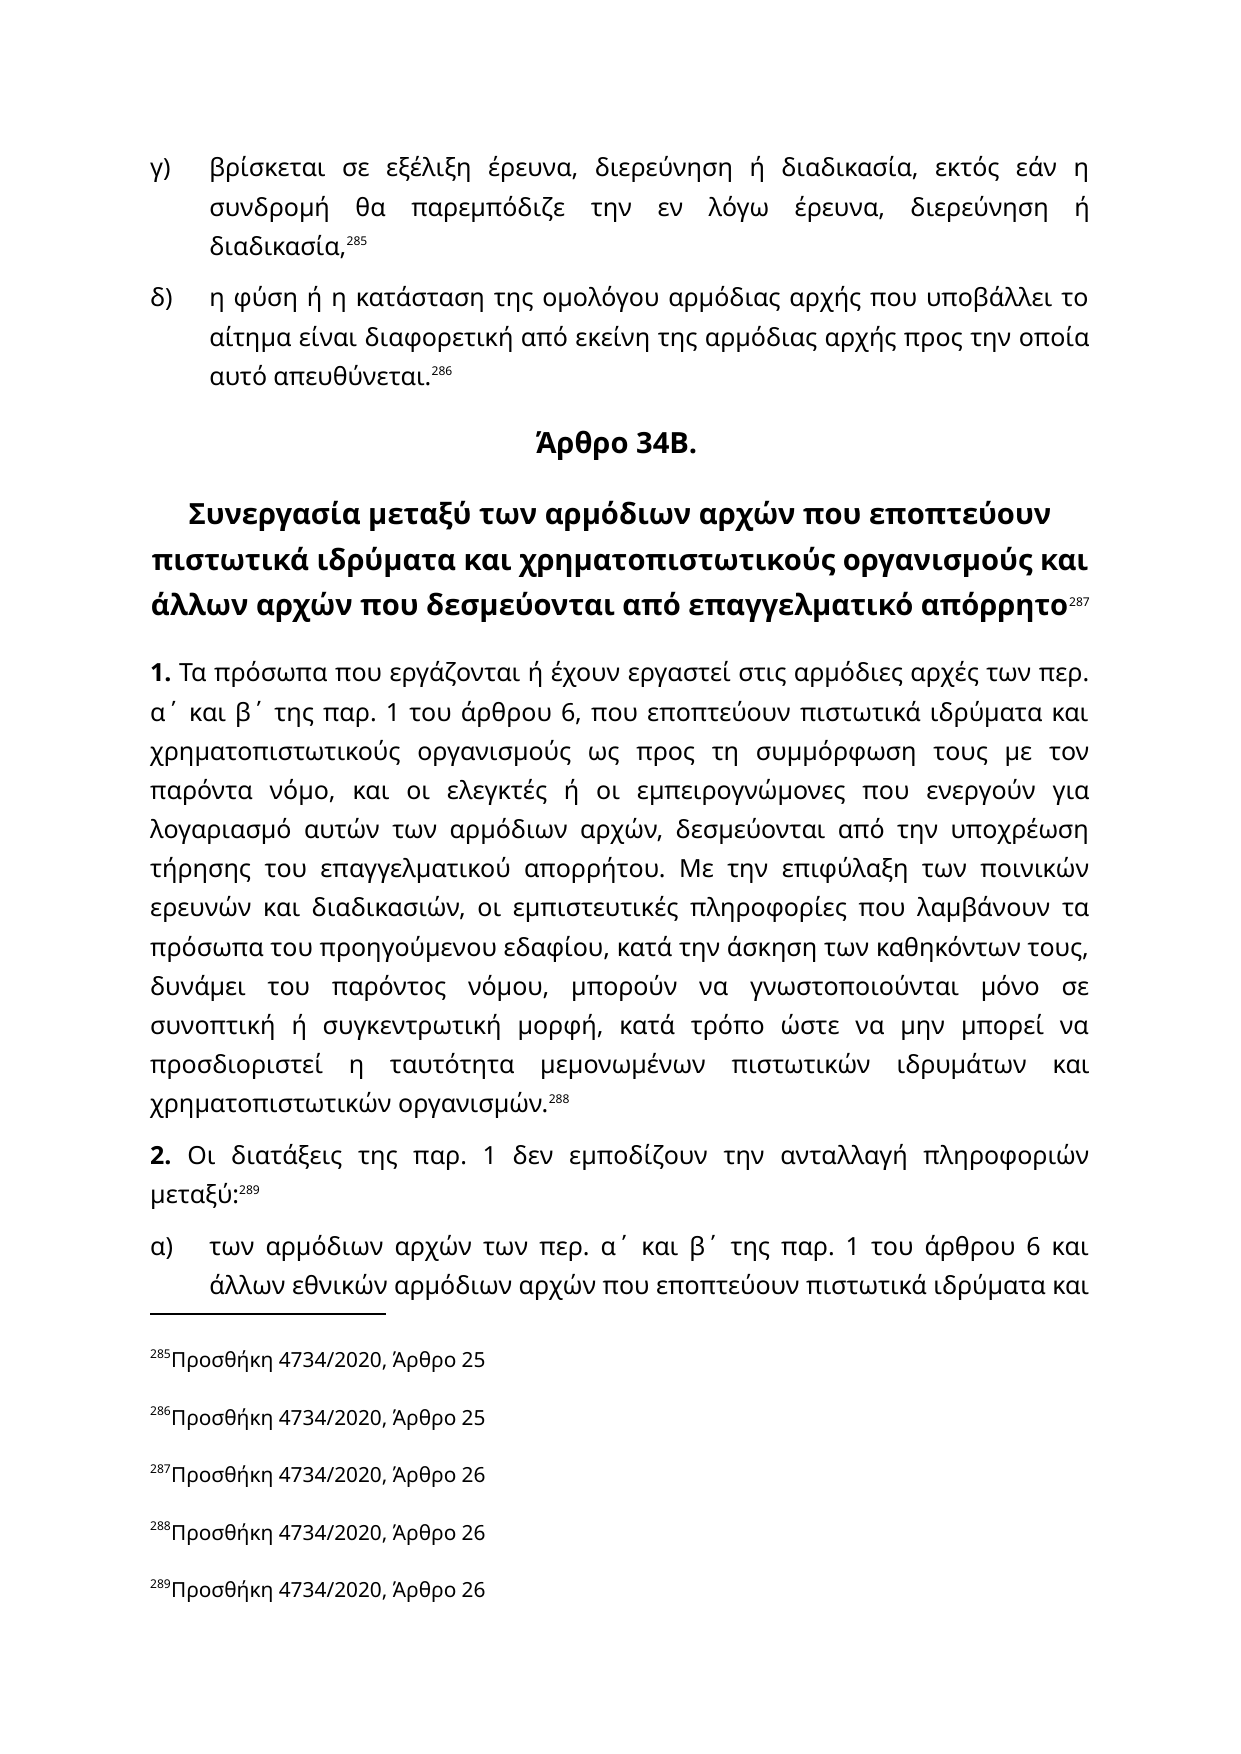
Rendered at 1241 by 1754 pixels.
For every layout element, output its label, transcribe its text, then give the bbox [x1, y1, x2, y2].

list γ) βρίσκεται σε εξέλιξη έρευνα, διερεύνηση ή διαδικασία, εκτός εάν η συνδρομή θα παρεμπόδιζε την εν λόγω έρευνα, διερεύνηση ή διαδικασία, [150, 150, 1090, 262]
text Προσθήκη 4734/2020, Άρθρο 26 [150, 1460, 1090, 1489]
text Προσθήκη 4734/2020, Άρθρο 26 [150, 1576, 1090, 1604]
text 1. Τα πρόσωπα που εργάζονται ή έχουν εργαστεί στις αρμόδιες αρχές των περ. α΄ και β΄ της παρ. 1 του άρθρου 6, που εποπτεύουν πιστωτικά ιδρύματα και χρηματοπιστωτικούς οργανισμούς ως προς τη συμμόρφωση τους με τον παρόντα νόμο, και οι ελεγκτές ή οι εμπειρογνώμονες που ενεργούν για λογαριασμό αυτών των αρμόδιων αρχών, δεσμεύονται από την υποχρέωση τήρησης του επαγγελματικού απορρήτου. Με την επιφύλαξη των ποινικών ερευνών και διαδικασιών, οι εμπιστευτικές πληροφορίες που λαμβάνουν τα πρόσωπα του προηγούμενου εδαφίου, κατά την άσκηση των καθηκόντων τους, δυνάμει του παρόντος νόμου, μπορούν να γνωστοποιούνται μόνο σε συνοπτική ή συγκεντρωτική μορφή, κατά τρόπο ώστε να μην μπορεί να προσδιοριστεί η ταυτότητα μεμονωμένων πιστωτικών ιδρυμάτων και χρηματοπιστωτικών οργανισμών. [150, 655, 1090, 1120]
subtitle Συνεργασία μεταξύ των αρμόδιων αρχών που εποπτεύουν πιστωτικά ιδρύματα και χρηματοπιστωτικούς οργανισμούς και άλλων αρχών που δεσμεύονται από επαγγελματικό απόρρητο [150, 493, 1090, 624]
list α) των αρμόδιων αρχών των περ. α΄ και β΄ της παρ. 1 του άρθρου 6 και άλλων εθνικών αρμόδιων αρχών που εποπτεύουν πιστωτικά ιδρύματα και [150, 1228, 1090, 1302]
subtitle Άρθρο 34B. [150, 422, 1090, 462]
text Προσθήκη 4734/2020, Άρθρο 26 [150, 1518, 1090, 1546]
text Προσθήκη 4734/2020, Άρθρο 25 [150, 1403, 1090, 1431]
text 2. Οι διατάξεις της παρ. 1 δεν εμποδίζουν την ανταλλαγή πληροφοριών μεταξύ: [150, 1137, 1090, 1211]
list δ) η φύση ή η κατάσταση της ομολόγου αρμόδιας αρχής που υποβάλλει το αίτημα είναι διαφορετική από εκείνη της αρμόδιας αρχής προς την οποία αυτό απευθύνεται. [150, 280, 1090, 392]
text Προσθήκη 4734/2020, Άρθρο 25 [150, 1345, 1090, 1373]
